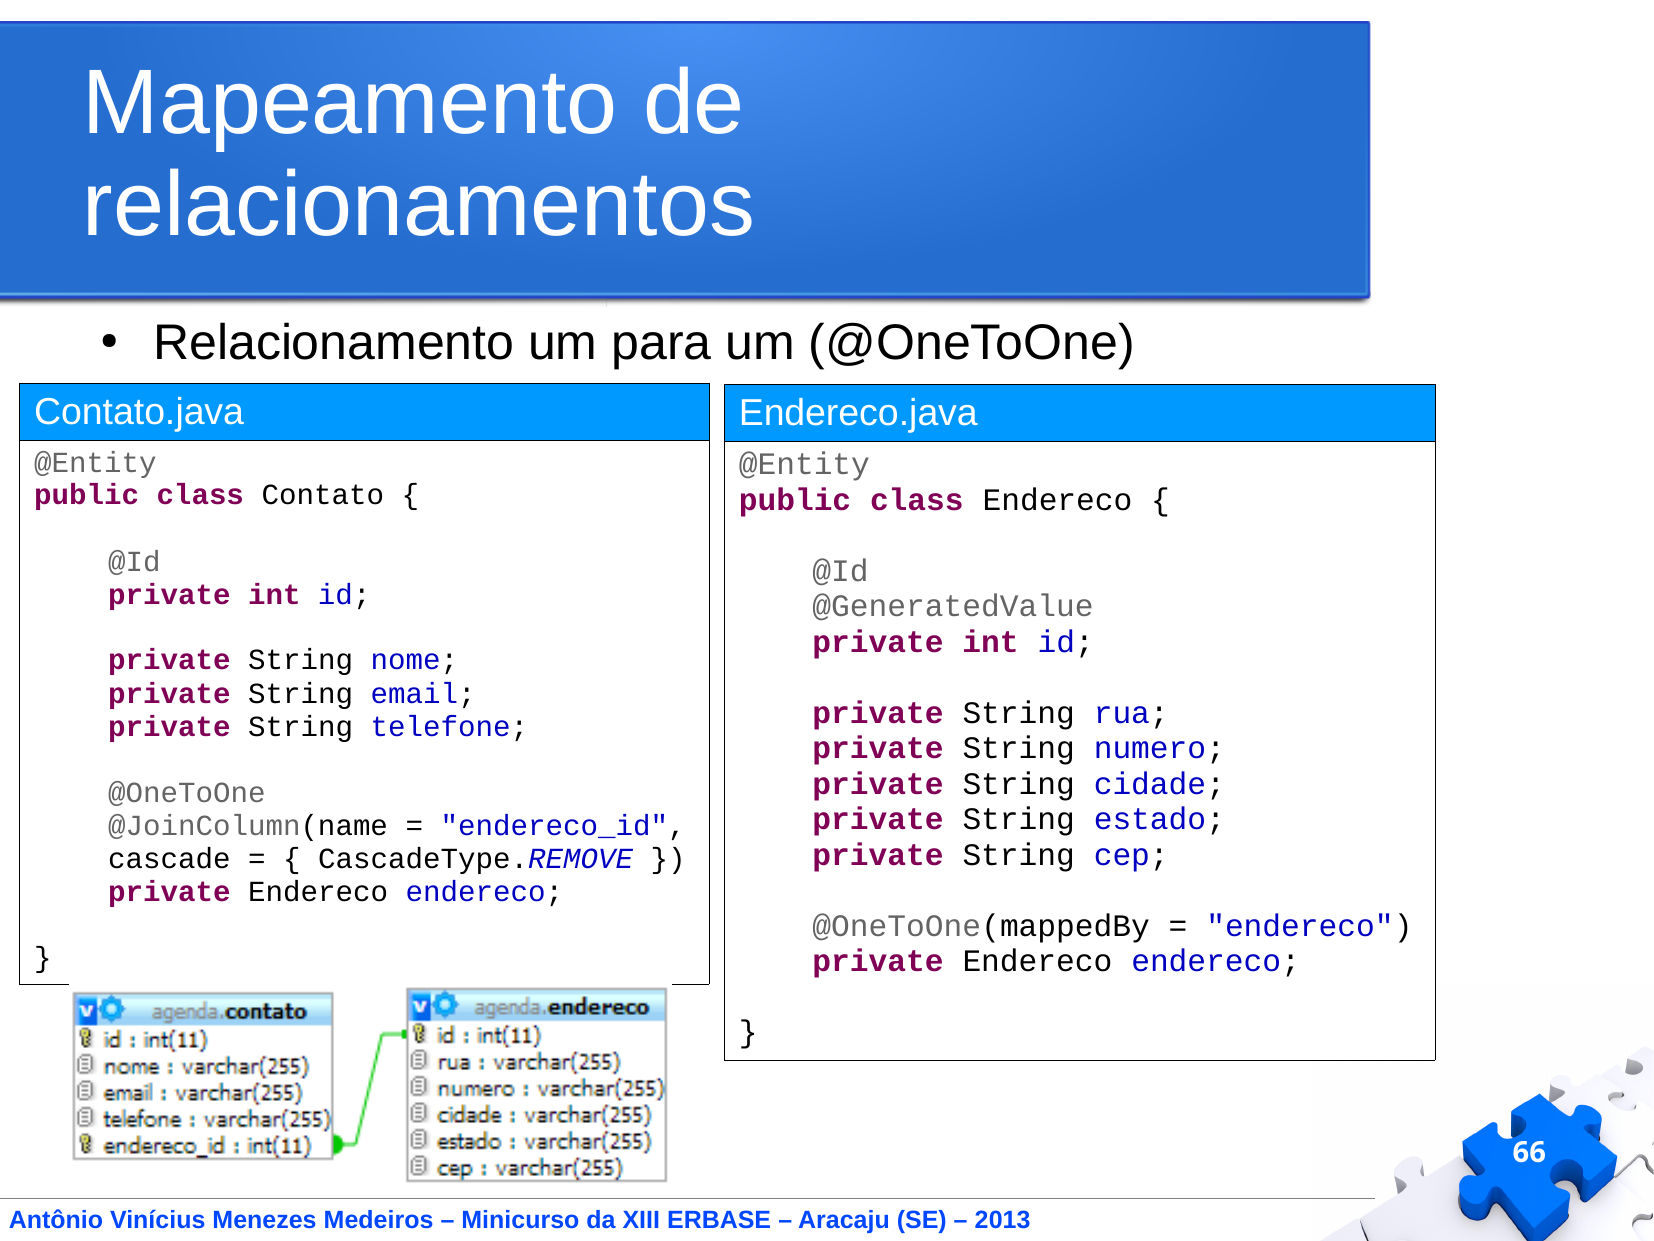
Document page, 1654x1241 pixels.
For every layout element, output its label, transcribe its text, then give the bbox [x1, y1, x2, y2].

table_header Contato.java [20, 384, 709, 440]
picture [1311, 983, 1654, 1241]
table_cell @Entity public class Endereco { @Id @GeneratedValue private int id; private String rua; private String numero; private String cidade; private String estado; private String cep; @OneToOne(mappedBy = "endereco") private Endereco endereco; } [725, 442, 1435, 1060]
list Relacionamento um para um (@OneToOne) [82, 314, 1356, 1034]
picture [0, 21, 1375, 307]
table_header Endereco.java [725, 385, 1435, 441]
picture [69, 984, 672, 1188]
title Mapeamento de relacionamentos [82, 49, 1323, 257]
table_cell @Entity public class Contato { @Id private int id; private String nome; private String email; private String telefone; @OneToOne @JoinColumn(name = "endereco_id", cascade = { CascadeType.REMOVE }) private Endereco endereco; } [20, 441, 709, 984]
